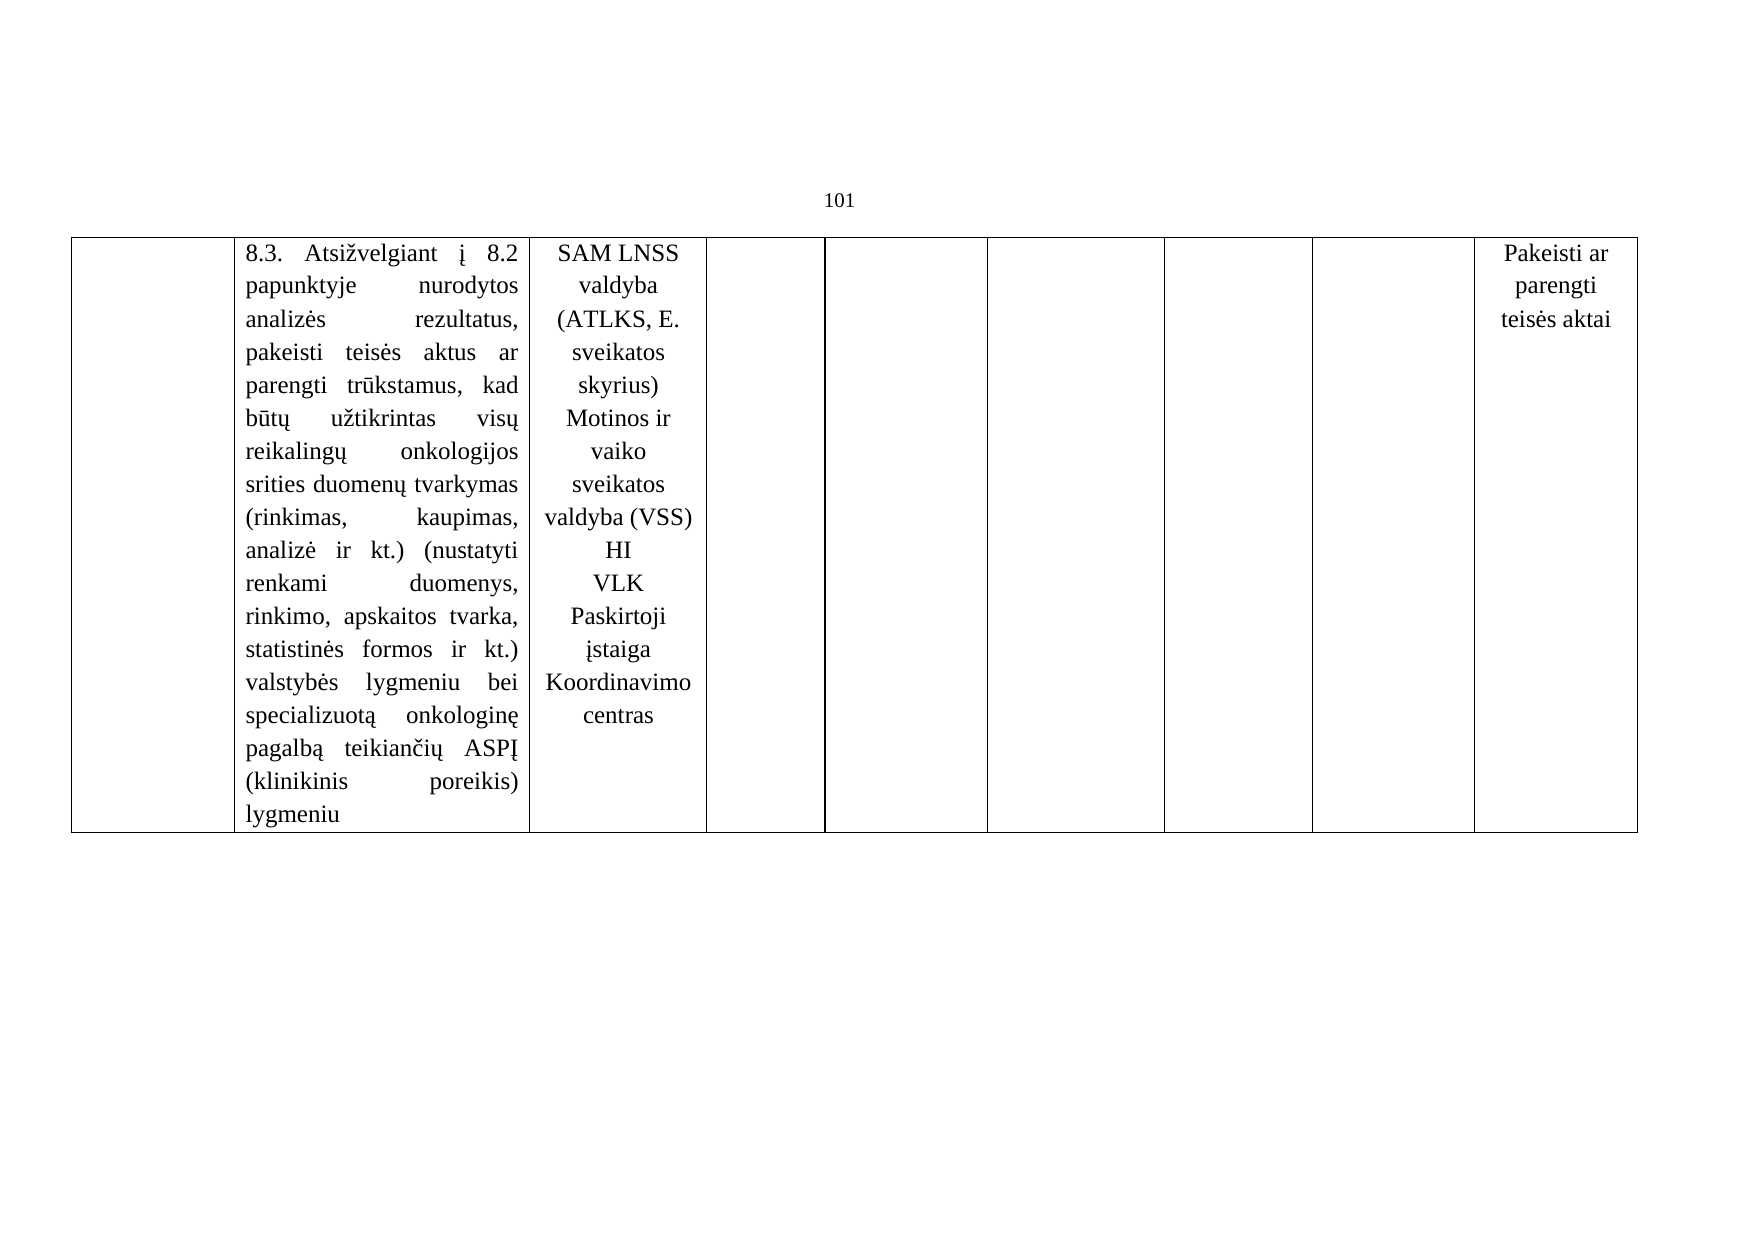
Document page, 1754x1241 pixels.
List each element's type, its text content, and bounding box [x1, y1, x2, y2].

table_cell [72, 238, 234, 832]
table_cell SAM LNSS valdyba (ATLKS, E. sveikatos skyrius) Motinos ir vaiko sveikatos valdyba (VSS) HI VLK Paskirtoji įstaiga Koordinavimo centras [530, 238, 706, 832]
table_cell [826, 238, 987, 832]
table_cell 8.3. Atsižvelgiant į 8.2 papunktyje nurodytos analizės rezultatus, pakeisti teisės aktus ar parengti trūkstamus, kad būtų užtikrintas visų reikalingų onkologijos srities duomenų tvarkymas (rinkimas, kaupimas, analizė ir kt.) (nustatyti renkami duomenys, rinkimo, apskaitos tvarka, statistinės formos ir kt.) valstybės lygmeniu bei specializuotą onkologinę pagalbą teikiančių ASPĮ (klinikinis poreikis) lygmeniu [235, 238, 529, 832]
table_cell [988, 238, 1164, 832]
table_cell Pakeisti ar parengti teisės aktai [1475, 238, 1637, 832]
table_cell [1313, 238, 1474, 832]
table_cell [1165, 238, 1312, 832]
table_cell [707, 238, 824, 832]
